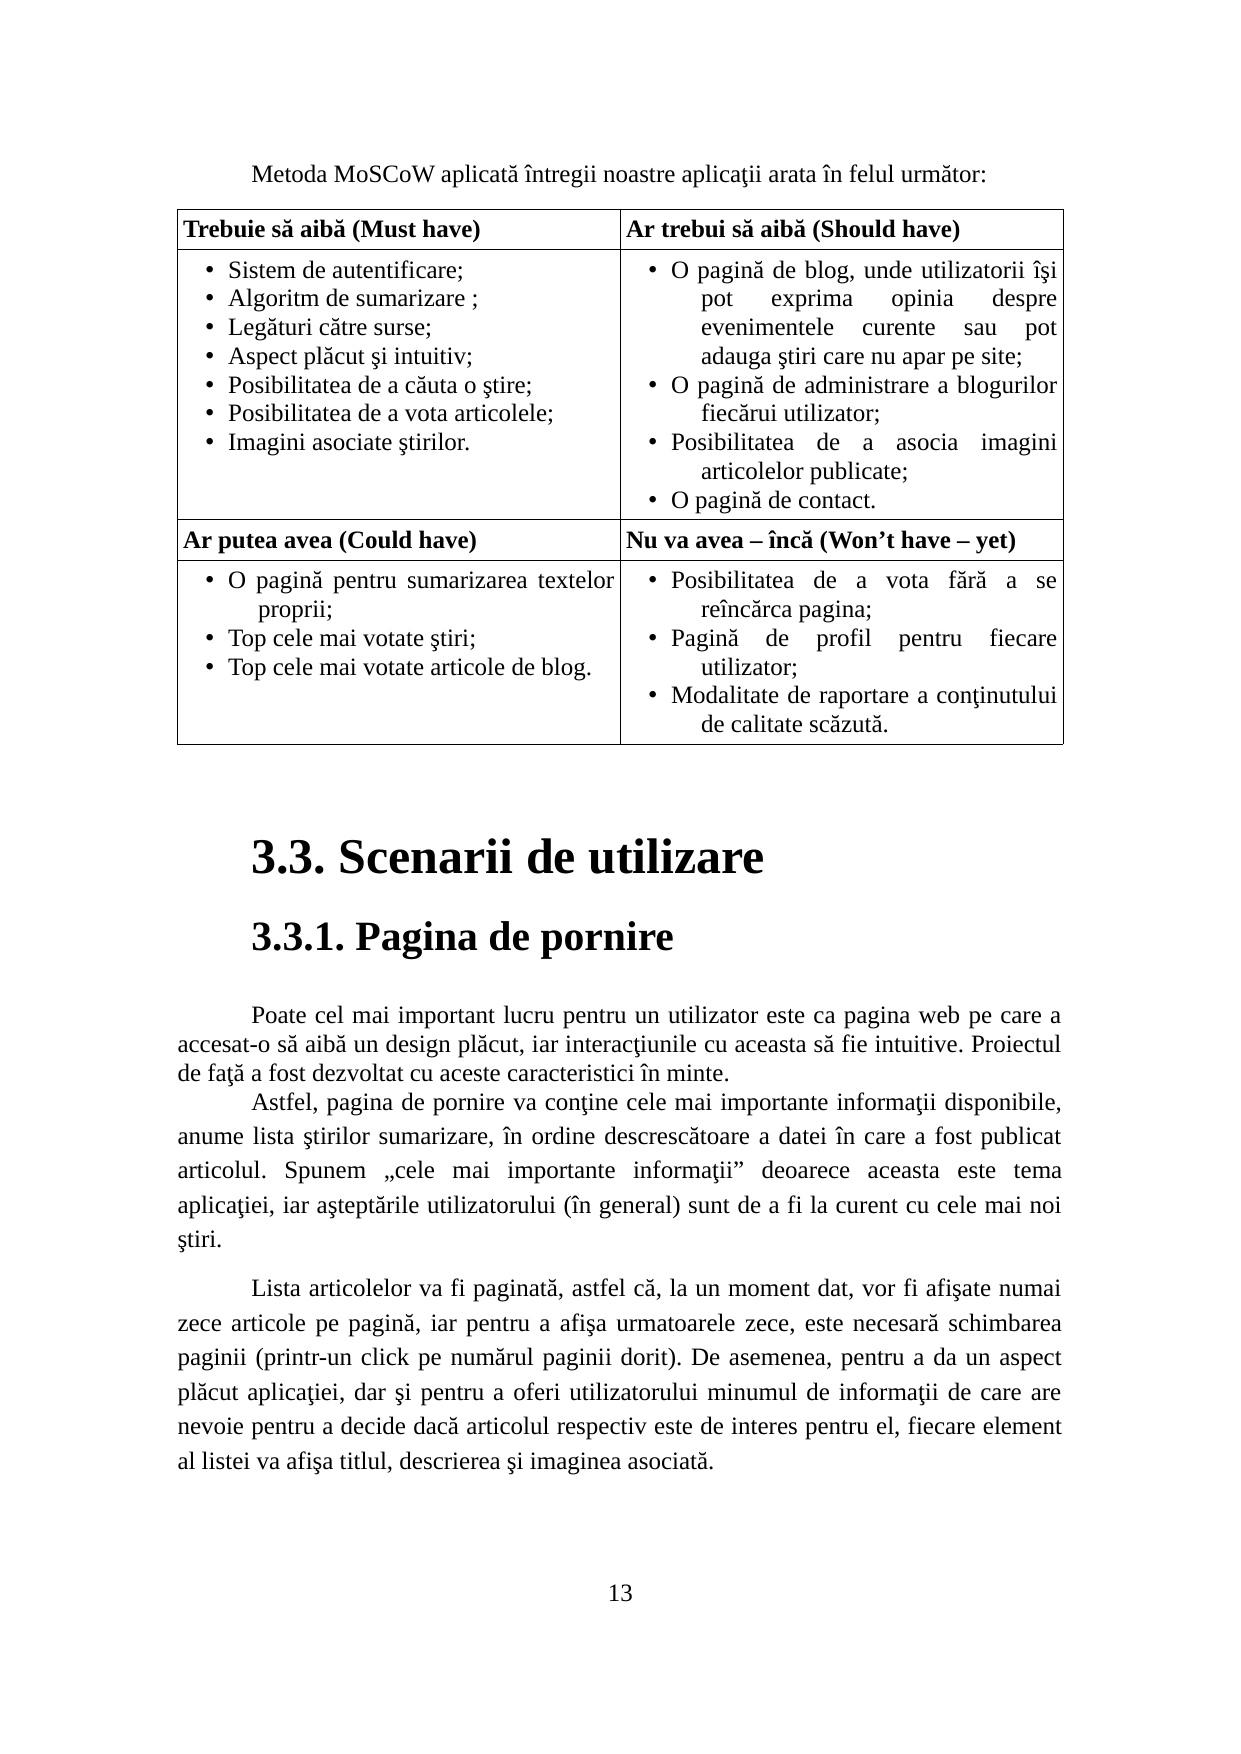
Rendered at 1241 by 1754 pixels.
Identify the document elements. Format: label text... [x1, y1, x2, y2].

table_cell O pagină de blog, unde utilizatorii îşi pot exprima opinia despre evenimentele curente sau pot adauga ştiri care nu apar pe site; O pagină de administrare a blogurilor fiecărui utilizator; Posibilitatea de a asocia imagini articolelor publicate; O pagină de contact. [621, 250, 1063, 519]
table_header Trebuie să aibă (Must have) [178, 210, 620, 249]
table_header Ar trebui să aibă (Should have) [621, 210, 1063, 249]
text Poate cel mai important lucru pentru un utilizator este ca pagina web pe care a accesat-o să aibă un design plăcut, iar interacţiunile cu aceasta să fie intuitive. Proiectul de faţă a fost dezvoltat cu aceste caracteristici în minte. [177, 1000, 1063, 1087]
text Metoda MoSCoW aplicată întregii noastre aplicaţii arata în felul următor: [177, 159, 1063, 188]
text Astfel, pagina de pornire va conţine cele mai importante informaţii disponibile, anume lista ştirilor sumarizare, în ordine descrescătoare a datei în care a fost publicat articolul. Spunem „cele mai importante informaţii” deoarece aceasta este tema aplicaţiei, iar aşteptările utilizatorului (în general) sunt de a fi la curent cu cele mai noi ştiri. [177, 1087, 1063, 1253]
table_cell O pagină pentru sumarizarea textelor proprii; Top cele mai votate ştiri; Top cele mai votate articole de blog. [178, 561, 620, 743]
subtitle 3.3.1. Pagina de pornire [177, 911, 1063, 959]
subtitle 3.3. Scenarii de utilizare [177, 827, 1063, 884]
table_cell Nu va avea – încă (Won’t have – yet) [621, 520, 1063, 559]
table_cell Posibilitatea de a vota fără a se reîncărca pagina; Pagină de profil pentru fiecare utilizator; Modalitate de raportare a conţinutului de calitate scăzută. [621, 561, 1063, 743]
table_cell Sistem de autentificare; Algoritm de sumarizare ; Legături către surse; Aspect plăcut şi intuitiv; Posibilitatea de a căuta o ştire; Posibilitatea de a vota articolele; Imagini asociate ştirilor. [178, 250, 620, 519]
table_cell Ar putea avea (Could have) [178, 520, 620, 559]
text Lista articolelor va fi paginată, astfel că, la un moment dat, vor fi afişate numai zece articole pe pagină, iar pentru a afişa urmatoarele zece, este necesară schimbarea paginii (printr-un click pe numărul paginii dorit). De asemenea, pentru a da un aspect plăcut aplicaţiei, dar şi pentru a oferi utilizatorului minumul de informaţii de care are nevoie pentru a decide dacă articolul respectiv este de interes pentru el, fiecare element al listei va afişa titlul, descrierea şi imaginea asociată. [177, 1273, 1063, 1475]
